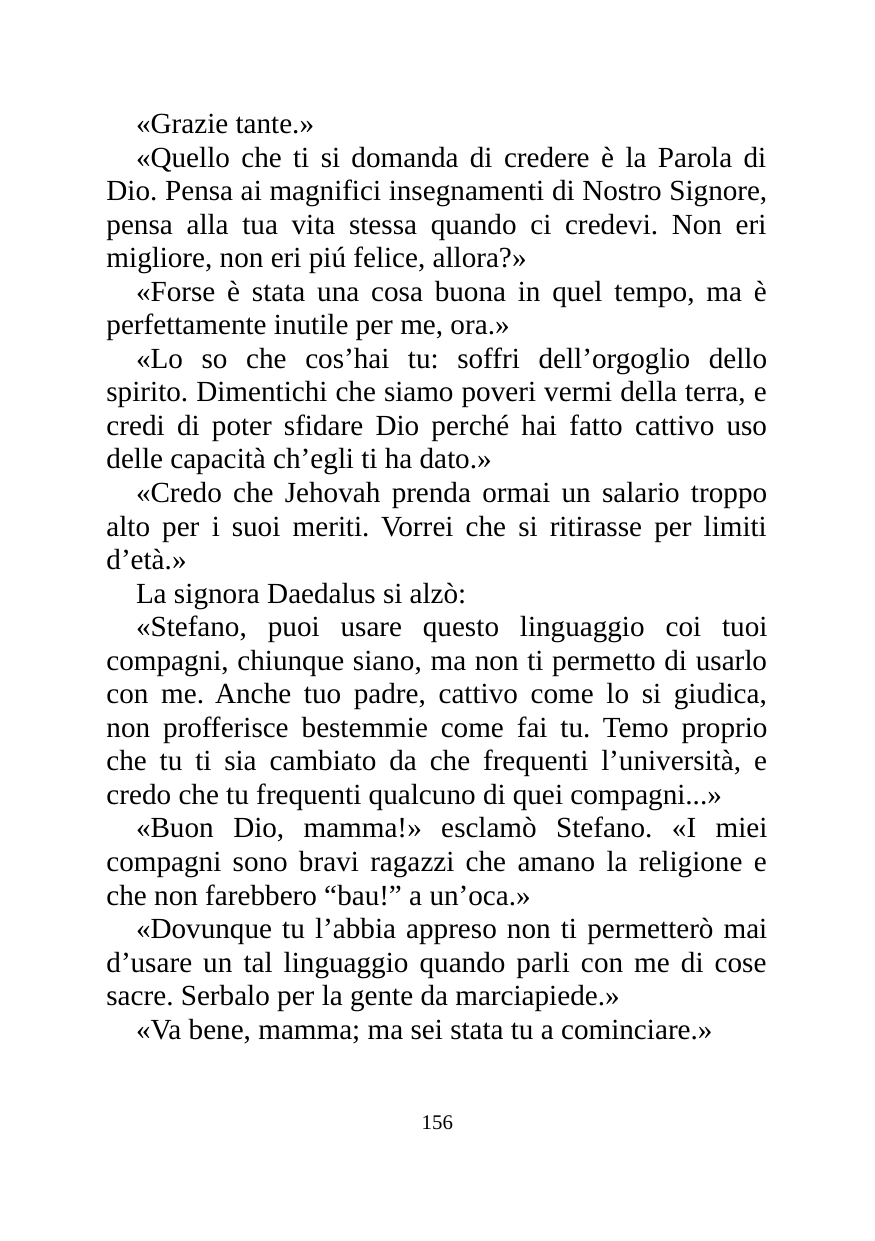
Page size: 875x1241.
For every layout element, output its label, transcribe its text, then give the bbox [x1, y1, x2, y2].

text «Grazie tante.» [106, 106, 768, 140]
text «Dovunque tu l’abbia appreso non ti permetterò mai d’usare un tal linguaggio quando parli con me di cose sacre. Serbalo per la gente da marciapiede.» [106, 911, 768, 1012]
text «Lo so che cos’hai tu: soffri dell’orgoglio dello spirito. Dimentichi che siamo poveri vermi della terra, e credi di poter sfidare Dio perché hai fatto cattivo uso delle capacità ch’egli ti ha dato.» [106, 341, 768, 475]
text «Credo che Jehovah prenda ormai un salario troppo alto per i suoi meriti. Vorrei che si ritirasse per limiti d’età.» [106, 475, 768, 576]
text «Buon Dio, mamma!» esclamò Stefano. «I miei compagni sono bravi ragazzi che amano la religione e che non farebbero “bau!” a un’oca.» [106, 811, 768, 911]
text La signora Daedalus si alzò: [106, 576, 768, 609]
text «Quello che ti si domanda di credere è la Parola di Dio. Pensa ai magnifici insegnamenti di Nostro Signore, pensa alla tua vita stessa quando ci credevi. Non eri migliore, non eri piú felice, allora?» [106, 140, 768, 274]
text «Va bene, mamma; ma sei stata tu a cominciare.» [106, 1012, 768, 1045]
text «Forse è stata una cosa buona in quel tempo, ma è perfettamente inutile per me, ora.» [106, 274, 768, 341]
text «Stefano, puoi usare questo linguaggio coi tuoi compagni, chiunque siano, ma non ti permetto di usarlo con me. Anche tuo padre, cattivo come lo si giudica, non profferisce bestemmie come fai tu. Temo proprio che tu ti sia cambiato da che frequenti l’università, e credo che tu frequenti qualcuno di quei compagni...» [106, 609, 768, 811]
